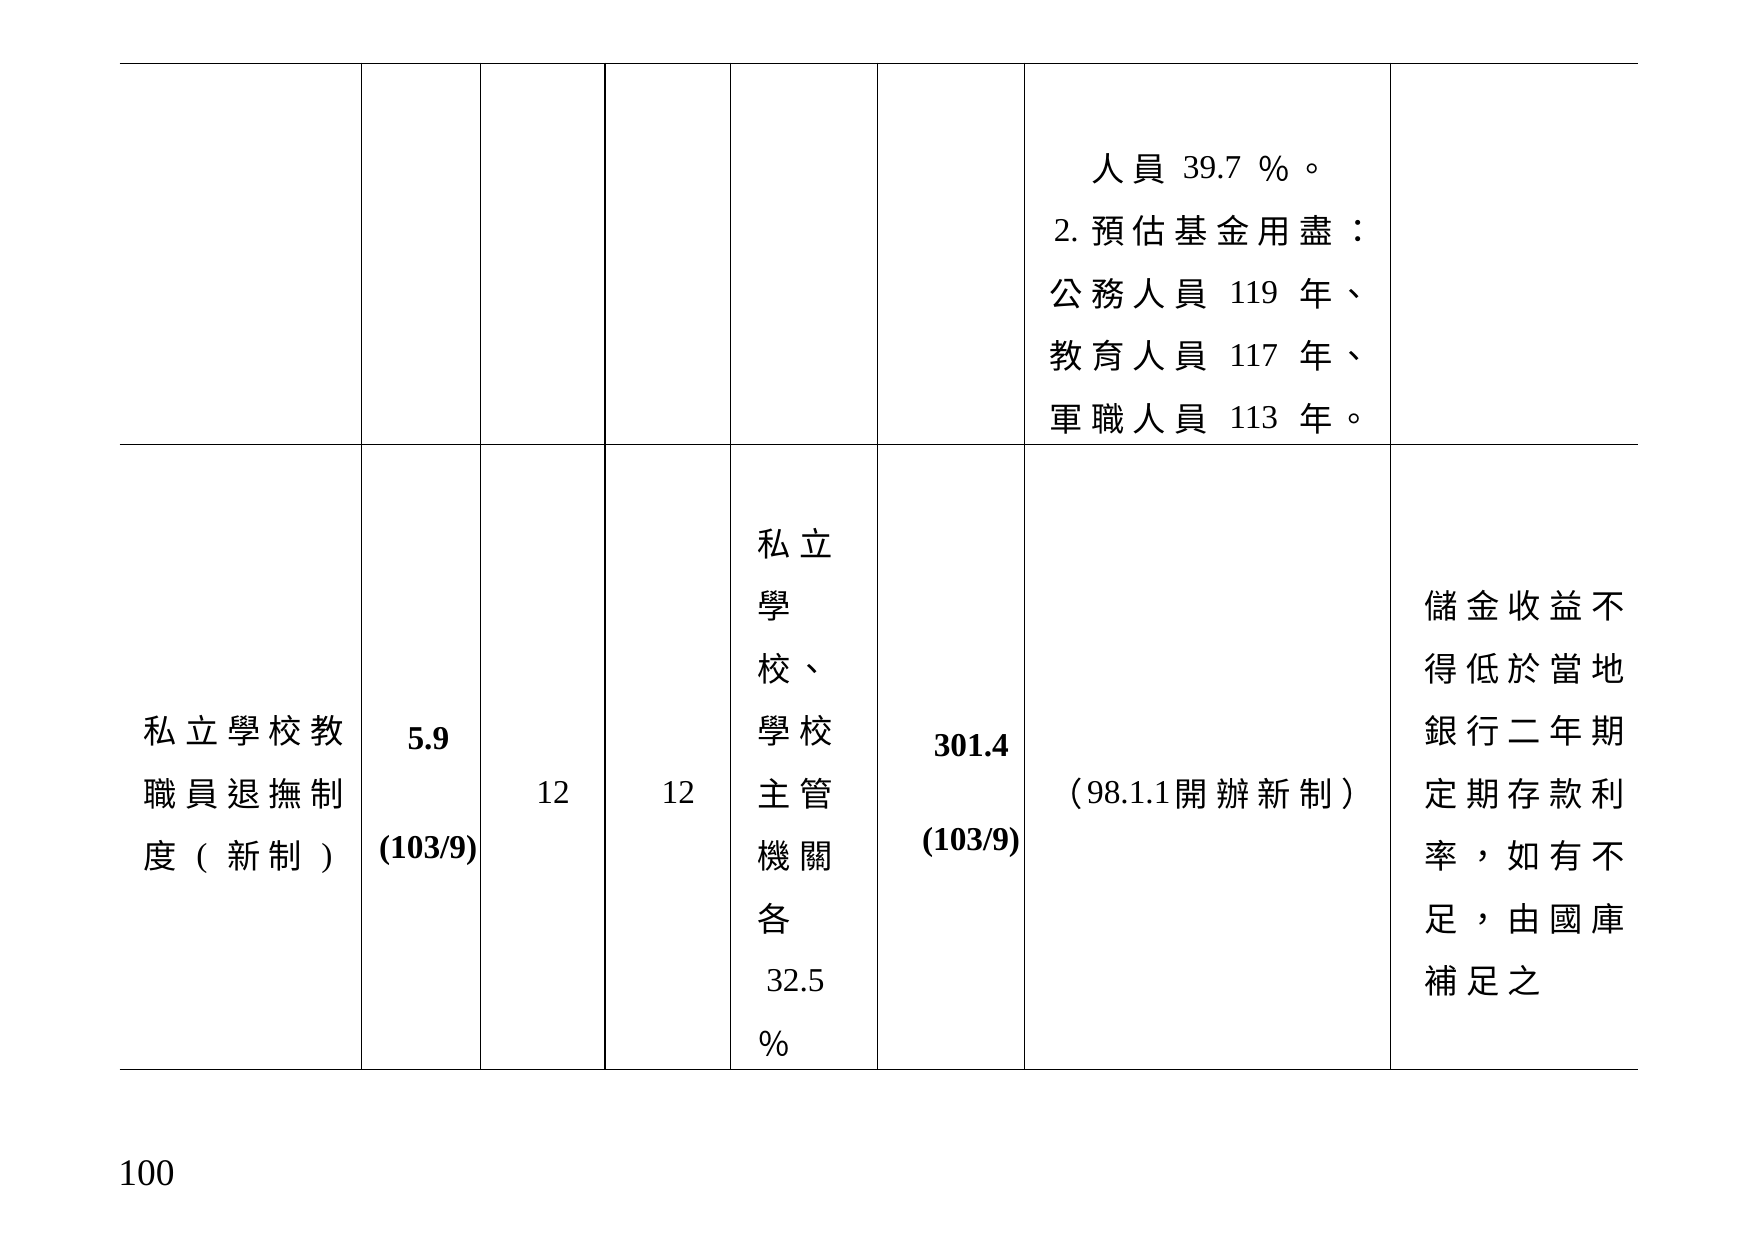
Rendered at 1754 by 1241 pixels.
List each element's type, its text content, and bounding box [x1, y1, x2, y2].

table_cell [1391, 64, 1637, 443]
table_cell 12 [481, 445, 604, 1068]
table_cell [606, 64, 730, 443]
table_cell 私立學校教職員退撫制度(新制) [120, 445, 361, 1068]
table_cell 私立學校、學校主管機關各32.5％ [731, 445, 877, 1068]
table_cell 人員39.7％。 2.預估基金用盡：公務人員119年、教育人員117年、軍職人員113年。 [1025, 64, 1390, 443]
table_cell （98.1.1開辦新制） [1025, 445, 1390, 1068]
table_cell [120, 64, 361, 443]
table_cell [362, 64, 480, 443]
table_cell [481, 64, 604, 443]
table_cell [878, 64, 1024, 443]
table_cell [731, 64, 877, 443]
table_cell 5.9 (103/9) [362, 445, 480, 1068]
table_cell 301.4 (103/9) [878, 445, 1024, 1068]
table_cell 12 [606, 445, 730, 1068]
table_cell 儲金收益不得低於當地銀行二年期定期存款利率，如有不足，由國庫補足之 [1391, 445, 1637, 1068]
